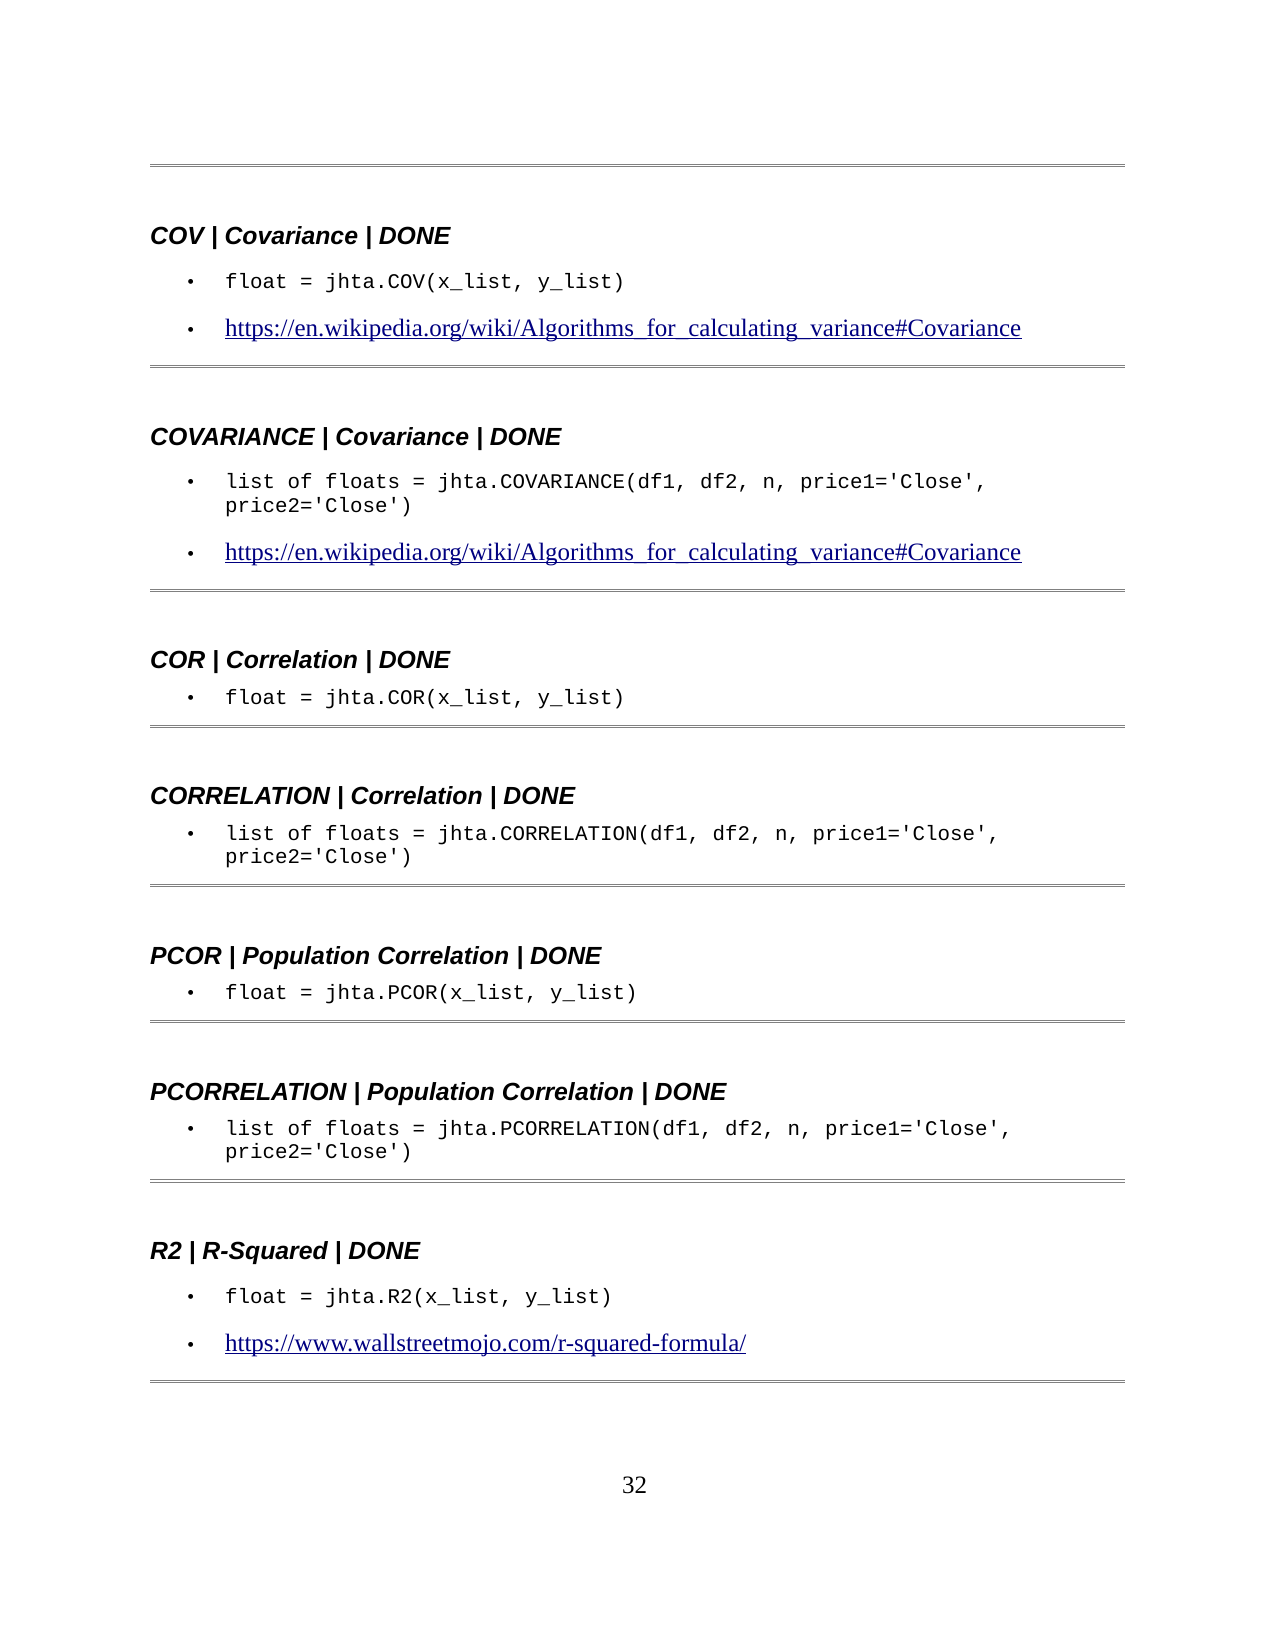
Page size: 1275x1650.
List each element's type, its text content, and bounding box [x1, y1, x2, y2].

list https://en.wikipedia.org/wiki/Algorithms_for_calculating_variance#Covariance [187, 537, 1125, 566]
list list of floats = jhta.COVARIANCE(df1, df2, n, price1='Close', price2='Close') [187, 472, 1125, 519]
list list of floats = jhta.PCORRELATION(df1, df2, n, price1='Close', price2='Close') [187, 1118, 1125, 1165]
subtitle COR | Correlation | DONE [150, 646, 1125, 674]
list float = jhta.COV(x_list, y_list) [187, 271, 1125, 295]
list float = jhta.PCOR(x_list, y_list) [187, 982, 1125, 1006]
list float = jhta.COR(x_list, y_list) [187, 687, 1125, 710]
subtitle COV | Covariance | DONE [150, 221, 1125, 250]
list https://en.wikipedia.org/wiki/Algorithms_for_calculating_variance#Covariance [187, 313, 1125, 341]
subtitle CORRELATION | Correlation | DONE [150, 781, 1125, 810]
list list of floats = jhta.CORRELATION(df1, df2, n, price1='Close', price2='Close') [187, 822, 1125, 870]
subtitle PCOR | Population Correlation | DONE [150, 941, 1125, 969]
subtitle COVARIANCE | Covariance | DONE [150, 422, 1125, 450]
subtitle PCORRELATION | Population Correlation | DONE [150, 1077, 1125, 1105]
subtitle R2 | R-Squared | DONE [150, 1236, 1125, 1265]
list float = jhta.R2(x_list, y_list) [187, 1286, 1125, 1310]
list https://www.wallstreetmojo.com/r-squared-formula/ [187, 1328, 1125, 1357]
